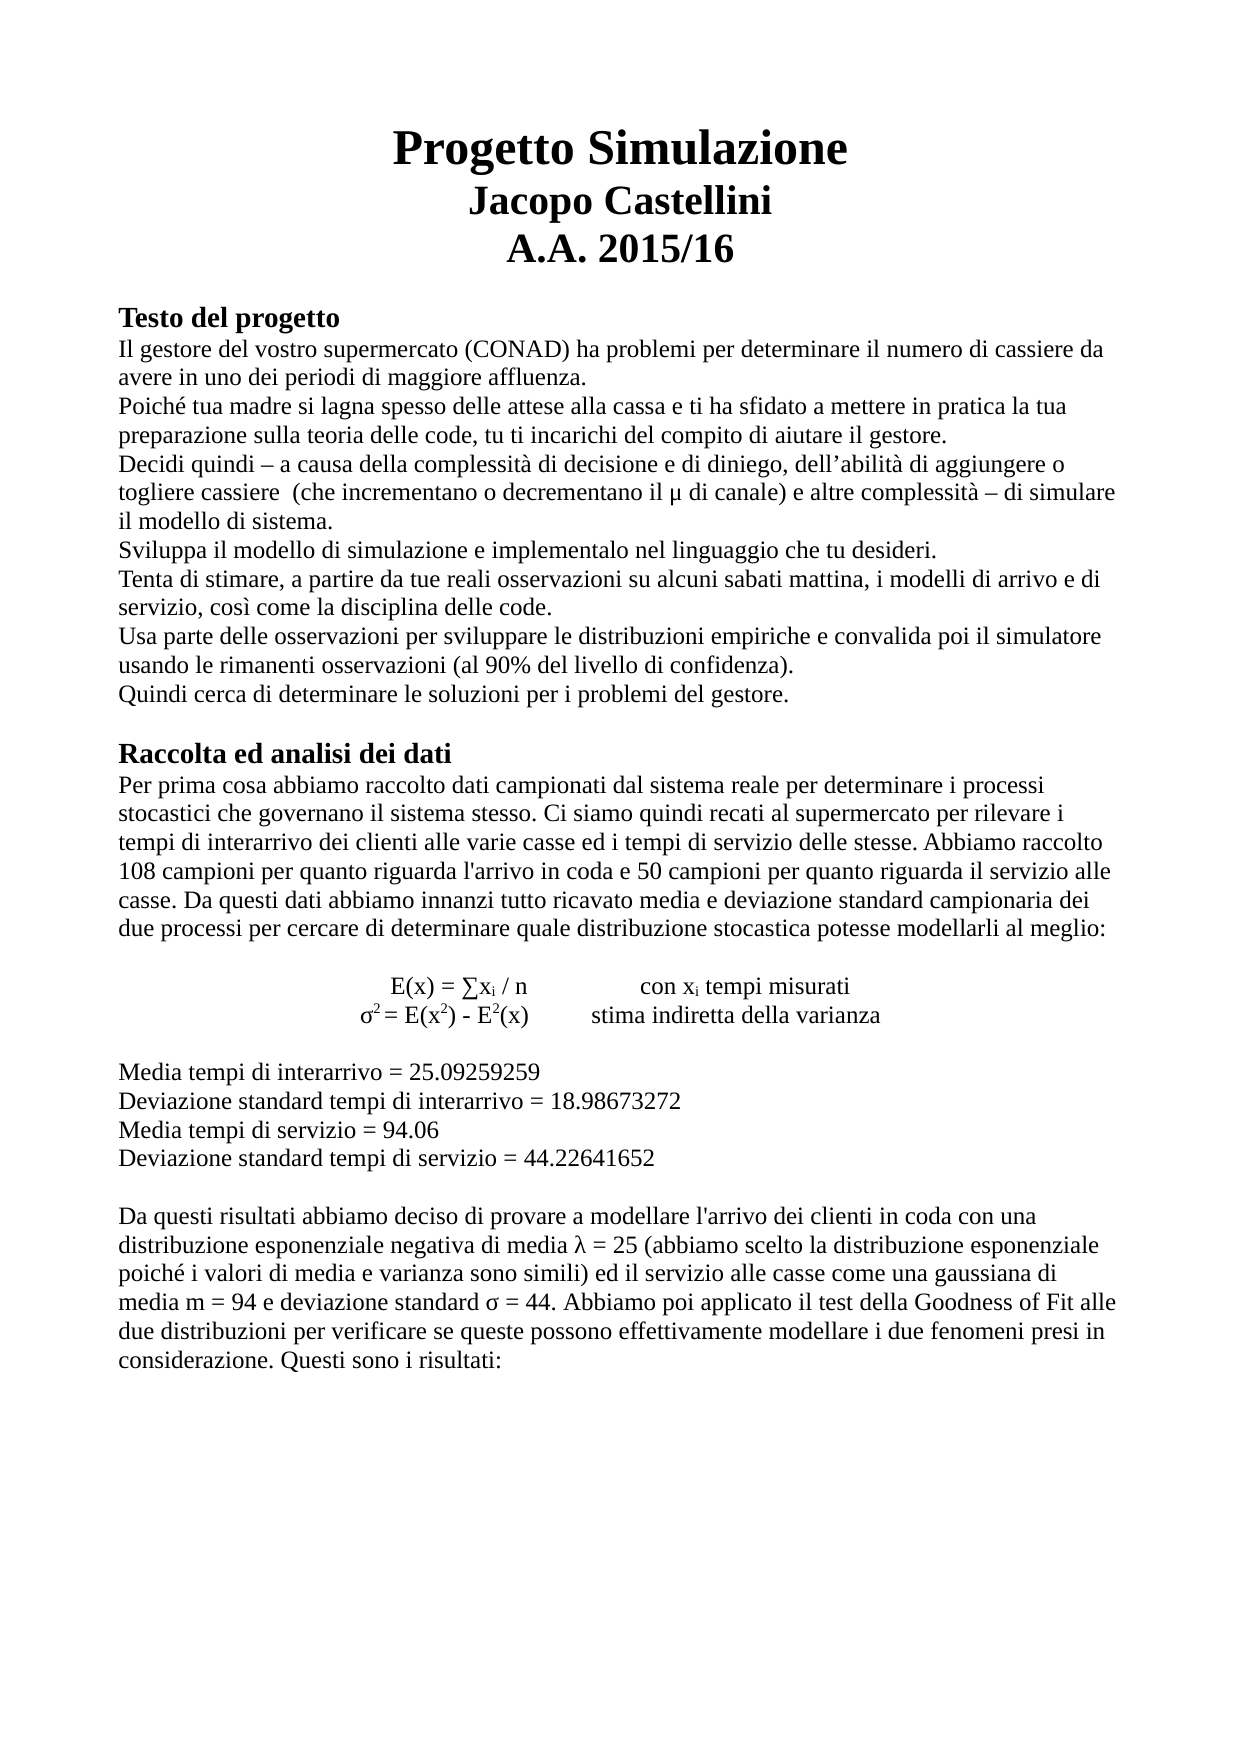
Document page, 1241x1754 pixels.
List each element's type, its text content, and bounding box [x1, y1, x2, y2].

text Deviazione standard tempi di interarrivo = 18.98673272 [118, 1086, 1122, 1115]
text Poiché tua madre si lagna spesso delle attese alla cassa e ti ha sfidato a mettere in pratica la tua preparazione sulla teoria delle code, tu ti incarichi del compito di aiutare il gestore. [118, 391, 1122, 449]
text A.A. 2015/16 [118, 223, 1122, 271]
text Media tempi di interarrivo = 25.09259259 [118, 1057, 1122, 1086]
text Media tempi di servizio = 94.06 [118, 1115, 1122, 1143]
text Jacopo Castellini [118, 176, 1122, 223]
text Progetto Simulazione [118, 118, 1122, 176]
text Da questi risultati abbiamo deciso di provare a modellare l'arrivo dei clienti in coda con una distribuzione esponenziale negativa di media λ = 25 (abbiamo scelto la distribuzione esponenziale poiché i valori di media e varianza sono simili) ed il servizio alle casse come una gaussiana di media m = 94 e deviazione standard σ = 44. Abbiamo poi applicato il test della Goodness of Fit alle due distribuzioni per verificare se queste possono effettivamente modellare i due fenomeni presi in considerazione. Questi sono i risultati: [118, 1201, 1122, 1373]
text Raccolta ed analisi dei dati [118, 736, 1122, 770]
text Deviazione standard tempi di servizio = 44.22641652 [118, 1143, 1122, 1172]
text Il gestore del vostro supermercato (CONAD) ha problemi per determinare il numero di cassiere da avere in uno dei periodi di maggiore affluenza. [118, 334, 1122, 391]
text Quindi cerca di determinare le soluzioni per i problemi del gestore. [118, 679, 1122, 707]
text Usa parte delle osservazioni per sviluppare le distribuzioni empiriche e convalida poi il simulatore usando le rimanenti osservazioni (al 90% del livello di confidenza). [118, 621, 1122, 679]
text E(x) = ∑xi / n con xi tempi misurati [118, 971, 1122, 1000]
text σ2 = E(x2) - E2(x) stima indiretta della varianza [118, 1000, 1122, 1028]
text Decidi quindi – a causa della complessità di decisione e di diniego, dell’abilità di aggiungere o togliere cassiere (che incrementano o decrementano il μ di canale) e altre complessità – di simulare il modello di sistema. [118, 449, 1122, 535]
text Testo del progetto [118, 300, 1122, 334]
text Per prima cosa abbiamo raccolto dati campionati dal sistema reale per determinare i processi stocastici che governano il sistema stesso. Ci siamo quindi recati al supermercato per rilevare i tempi di interarrivo dei clienti alle varie casse ed i tempi di servizio delle stesse. Abbiamo raccolto 108 campioni per quanto riguarda l'arrivo in coda e 50 campioni per quanto riguarda il servizio alle casse. Da questi dati abbiamo innanzi tutto ricavato media e deviazione standard campionaria dei due processi per cercare di determinare quale distribuzione stocastica potesse modellarli al meglio: [118, 770, 1122, 942]
text Tenta di stimare, a partire da tue reali osservazioni su alcuni sabati mattina, i modelli di arrivo e di servizio, così come la disciplina delle code. [118, 564, 1122, 621]
text Sviluppa il modello di simulazione e implementalo nel linguaggio che tu desideri. [118, 535, 1122, 564]
